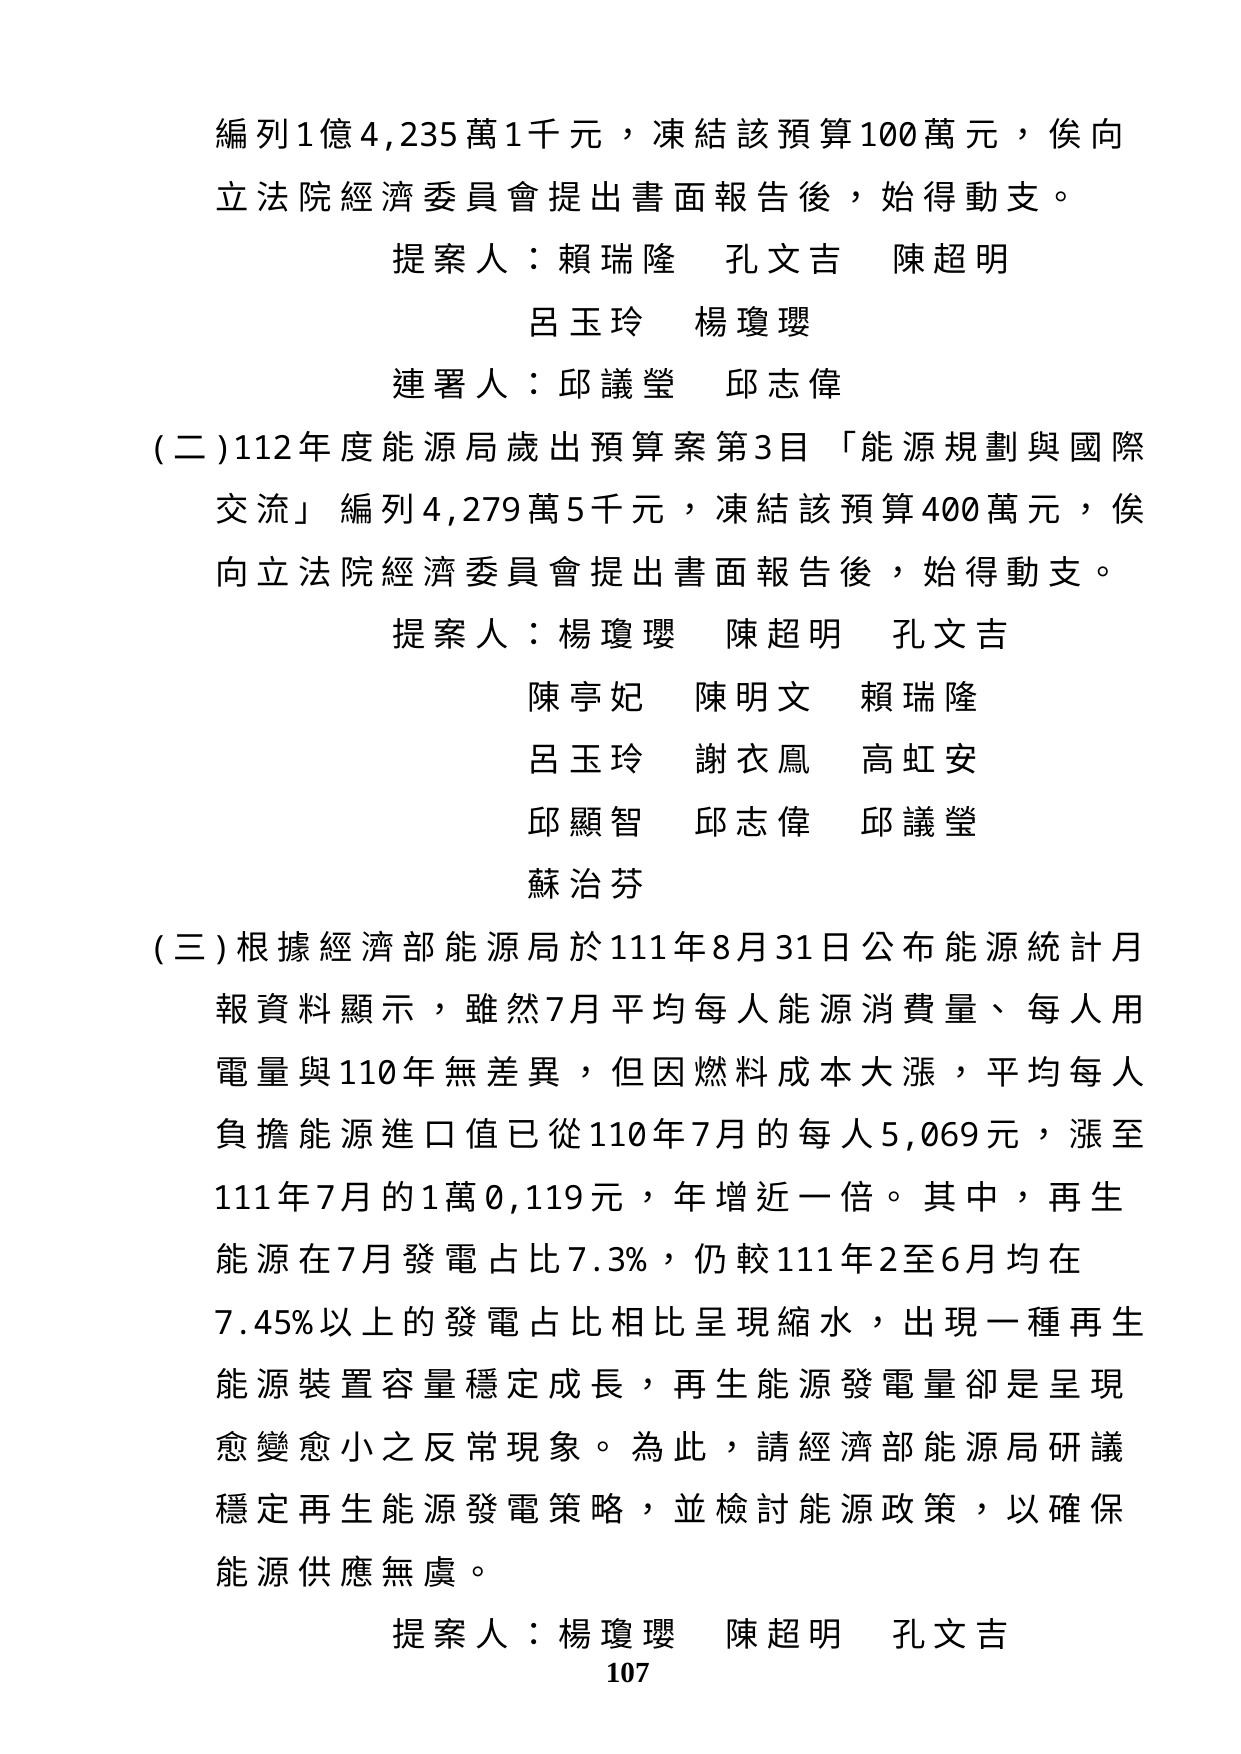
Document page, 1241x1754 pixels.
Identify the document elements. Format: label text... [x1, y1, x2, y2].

text 提案人：楊瓊瓔 陳超明 孔文吉 陳亭妃 陳明文 賴瑞隆 呂玉玲 謝衣鳯 高虹安 邱顯智 邱志偉 邱議瑩 蘇治芬 [384, 591, 1044, 903]
text (三)根據經濟部能源局於111年8月31日公布能源統計月報資料顯示，雖然7月平均每人能源消費量、每人用電量與110年無差異，但因燃料成本大漲，平均每人負擔能源進口值已從110年7月的每人5,069元，漲至111年7月的1萬0,119元，年增近一倍。其中，再生能源在7月發電占比7.3%，仍較111年2至6月均在7.45%以上的發電占比相比呈現縮水，出現一種再生能源裝置容量穩定成長，再生能源發電量卻是呈現愈變愈小之反常現象。為此，請經濟部能源局研議穩定再生能源發電策略，並檢討能源政策，以確保能源供應無虞。 [140, 903, 1148, 1591]
text 提案人：楊瓊瓔 陳超明 孔文吉 [384, 1591, 1044, 1653]
text (二)112年度能源局歲出預算案第3目「能源規劃與國際交流」編列4,279萬5千元，凍結該預算400萬元，俟向立法院經濟委員會提出書面報告後，始得動支。 [140, 403, 1148, 591]
text 提案人：賴瑞隆 孔文吉 陳超明 呂玉玲 楊瓊瓔 [384, 216, 1044, 341]
text 編列1億4,235萬1千元，凍結該預算100萬元，俟向立法院經濟委員會提出書面報告後，始得動支。 [140, 91, 1148, 216]
text 連署人：邱議瑩 邱志偉 [384, 341, 1044, 403]
